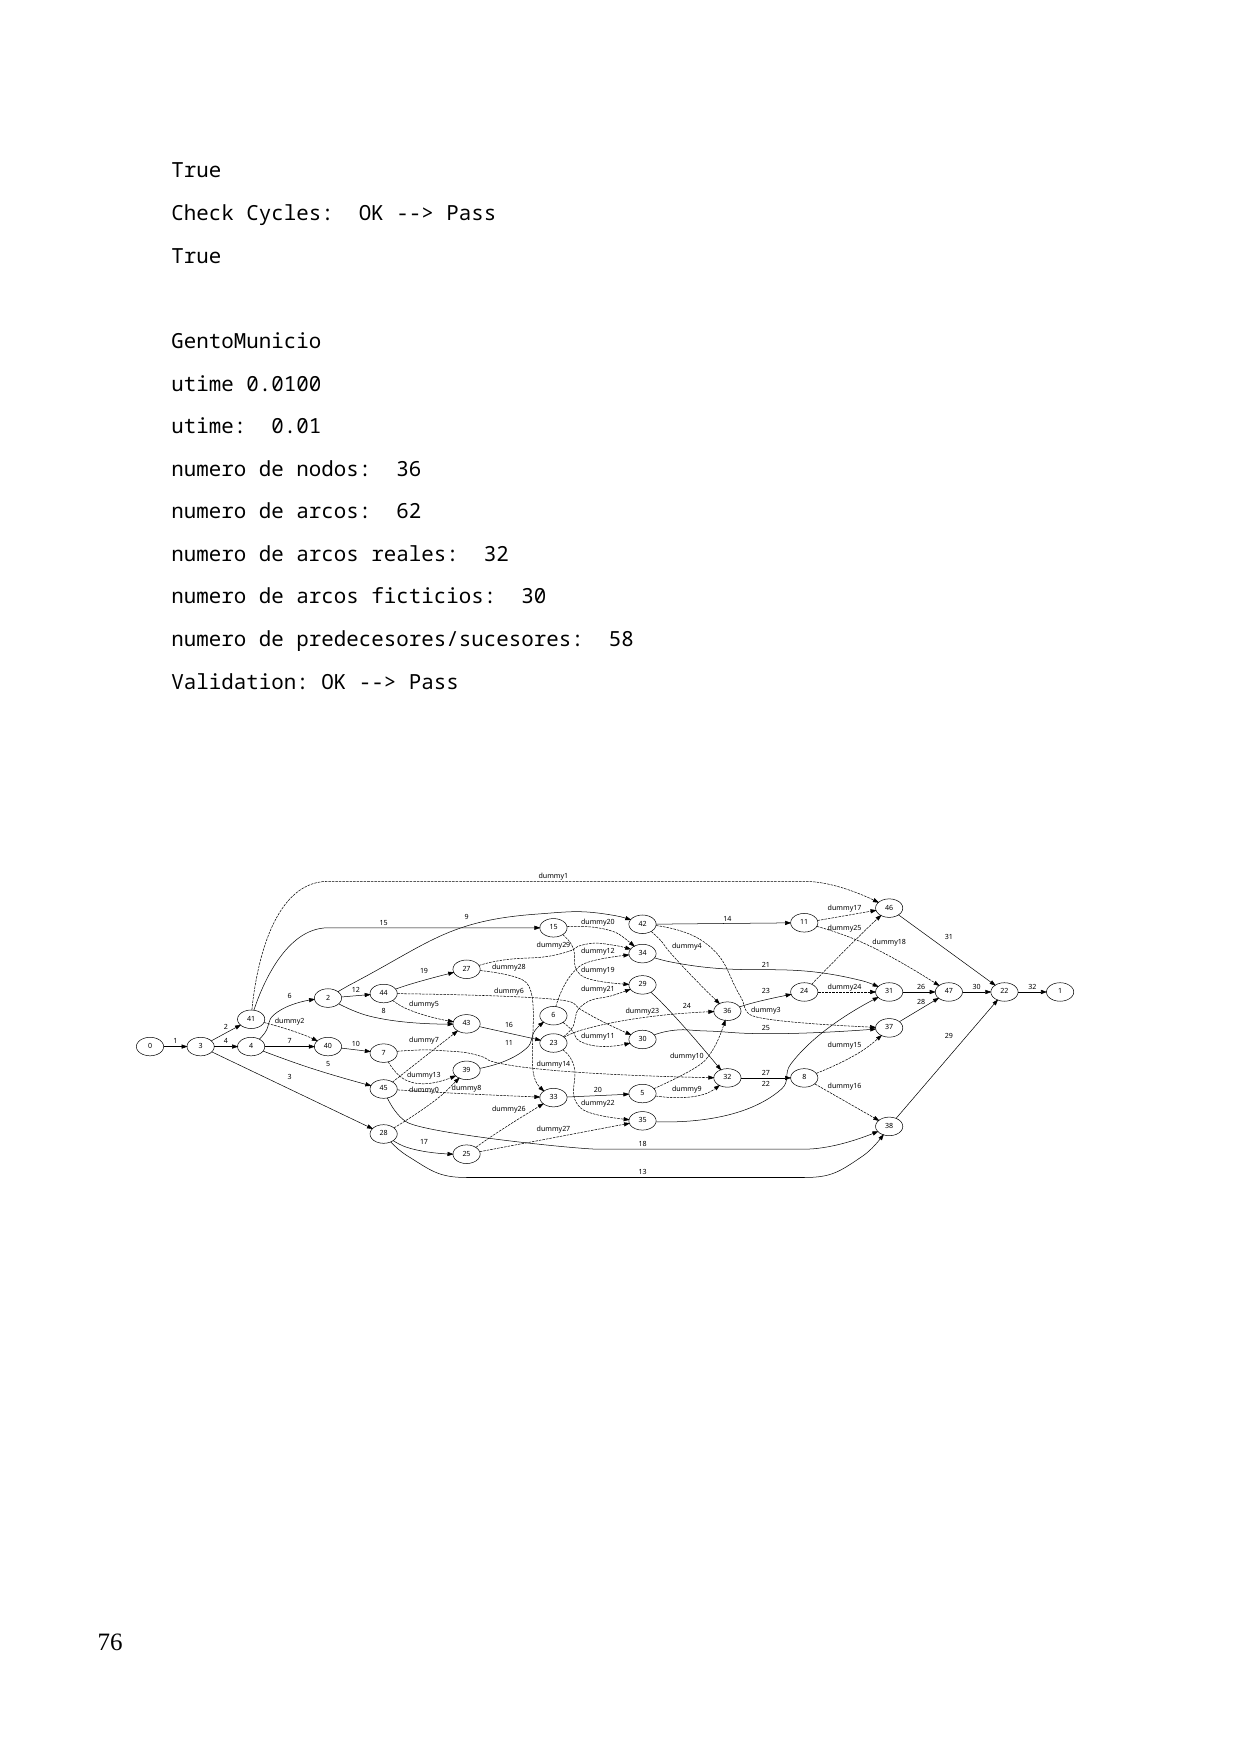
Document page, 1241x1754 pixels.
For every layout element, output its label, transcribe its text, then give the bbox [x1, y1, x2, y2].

text numero de arcos: 62 [171, 496, 1113, 525]
text numero de nodos: 36 [171, 454, 1113, 482]
text True [171, 156, 1113, 184]
text Validation: OK --> Pass [171, 667, 1113, 695]
text numero de predecesores/sucesores: 58 [171, 624, 1113, 653]
text numero de arcos ficticios: 30 [171, 582, 1113, 610]
text Check Cycles: OK --> Pass [171, 198, 1113, 227]
text True [171, 241, 1113, 269]
text GentoMunicio [171, 326, 1113, 354]
text utime 0.0100 [171, 369, 1113, 397]
text numero de arcos reales: 32 [171, 539, 1113, 567]
text utime: 0.01 [171, 411, 1113, 440]
